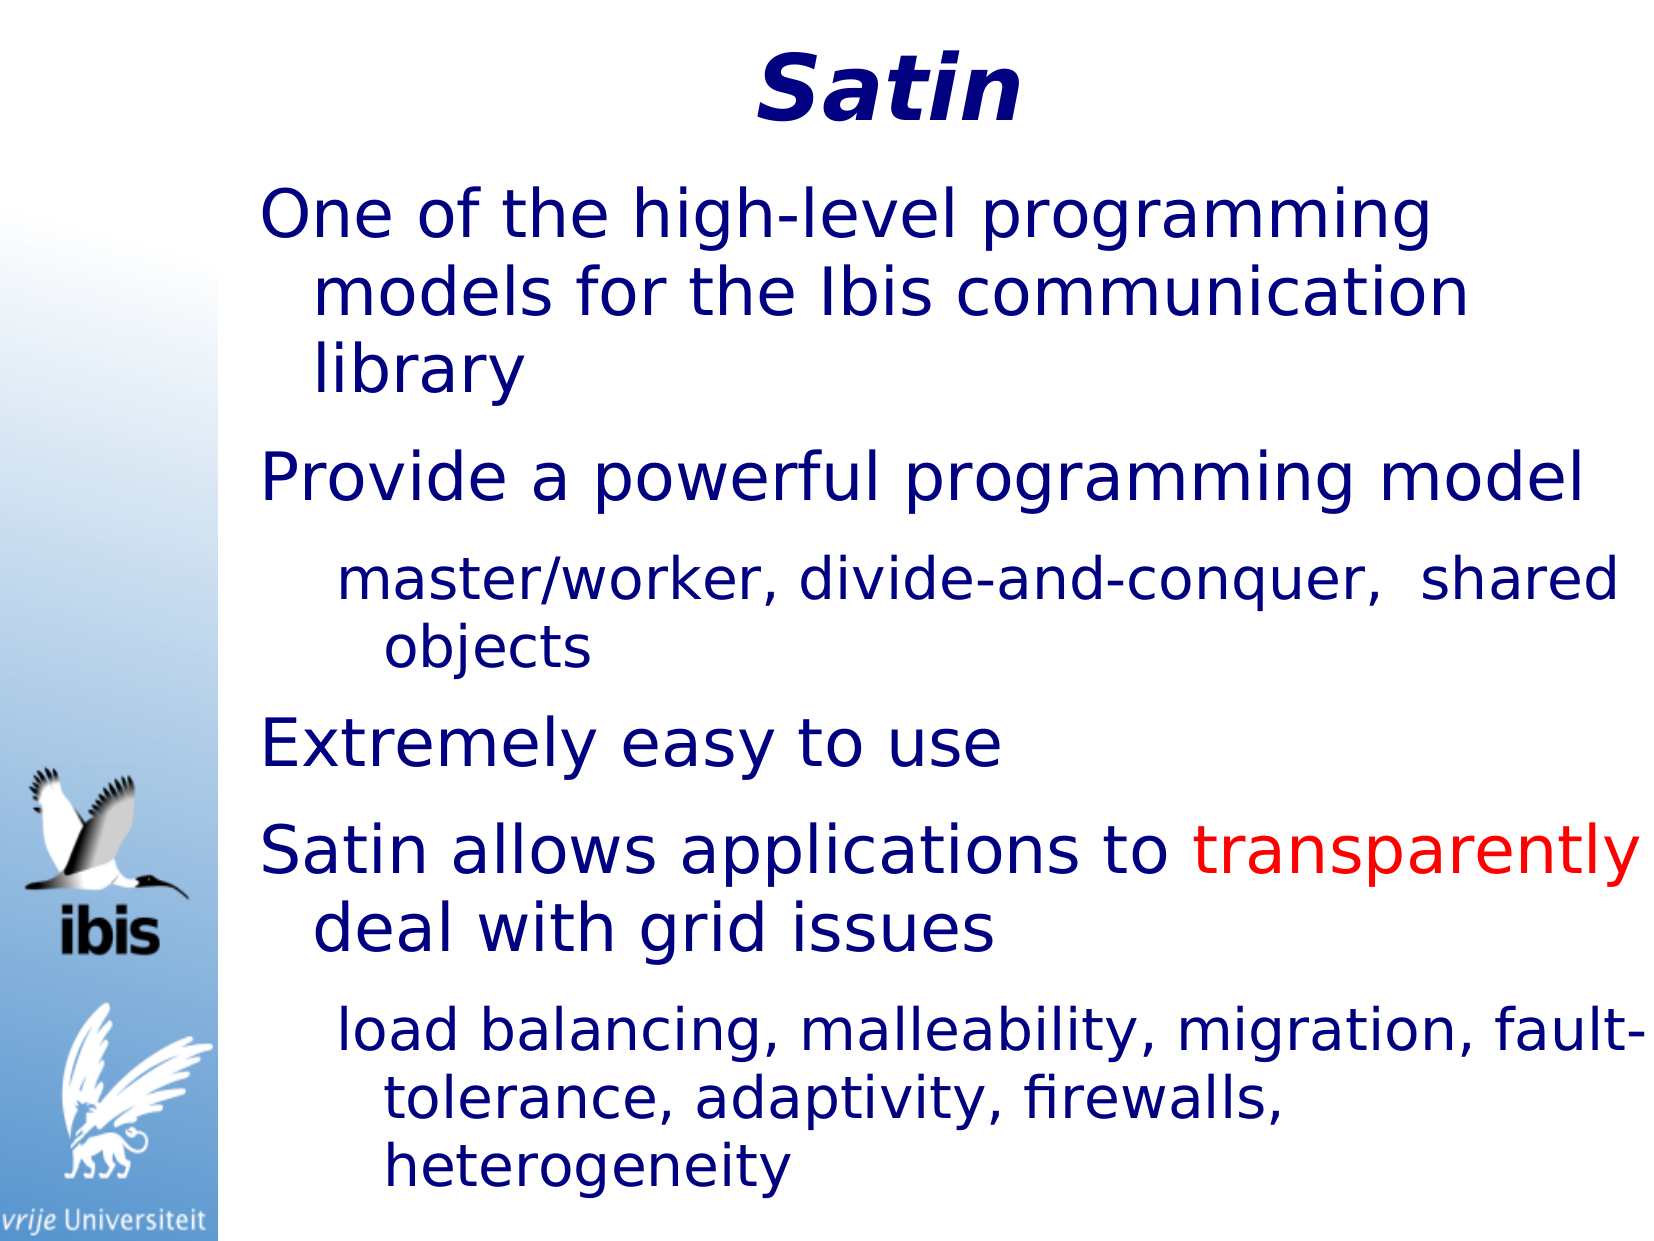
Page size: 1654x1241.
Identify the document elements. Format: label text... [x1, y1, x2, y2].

picture [0, 0, 218, 1241]
list One of the high-level programming models for the Ibis communication library Provide a powerful programming model master/worker, divide-and-conquer, shared objects Extremely easy to use Satin allows applications to transparently deal with grid issues load balancing, malleability, migration, fault-tolerance, adaptivity, firewalls, heterogeneity [241, 175, 1654, 1200]
title Satin [248, 0, 1534, 175]
